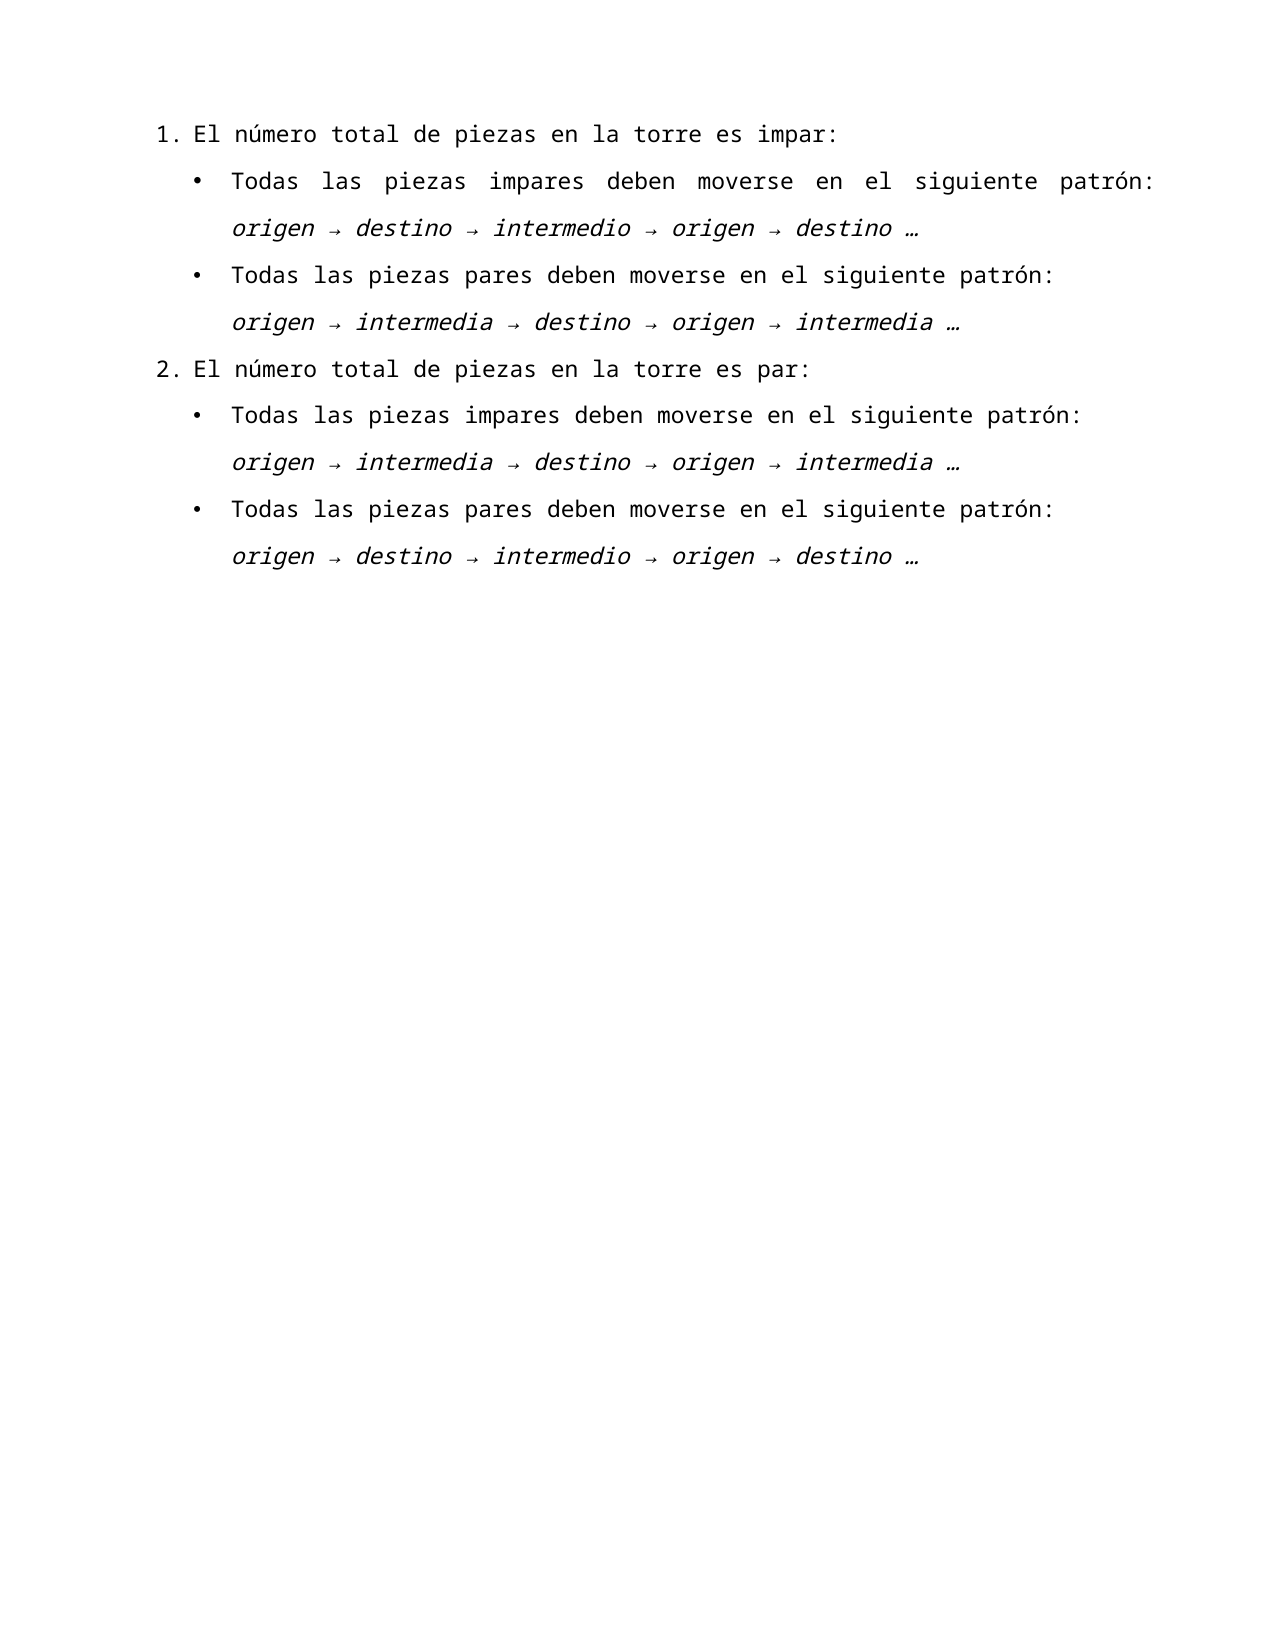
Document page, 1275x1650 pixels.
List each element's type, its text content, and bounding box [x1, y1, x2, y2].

list El número total de piezas en la torre es par: [156, 352, 1157, 384]
list origen → destino → intermedio → origen → destino … [193, 540, 1157, 571]
list Todas las piezas pares deben moverse en el siguiente patrón: [193, 493, 1157, 524]
list origen → intermedia → destino → origen → intermedia … [193, 306, 1157, 337]
list El número total de piezas en la torre es impar: [156, 118, 1157, 149]
list origen → intermedia → destino → origen → intermedia … [193, 446, 1157, 477]
list Todas las piezas impares deben moverse en el siguiente patrón: [193, 399, 1157, 431]
list Todas las piezas pares deben moverse en el siguiente patrón: [193, 259, 1157, 290]
list Todas las piezas impares deben moverse en el siguiente patrón: origen → destino → intermedio → origen → destino … [193, 165, 1157, 243]
